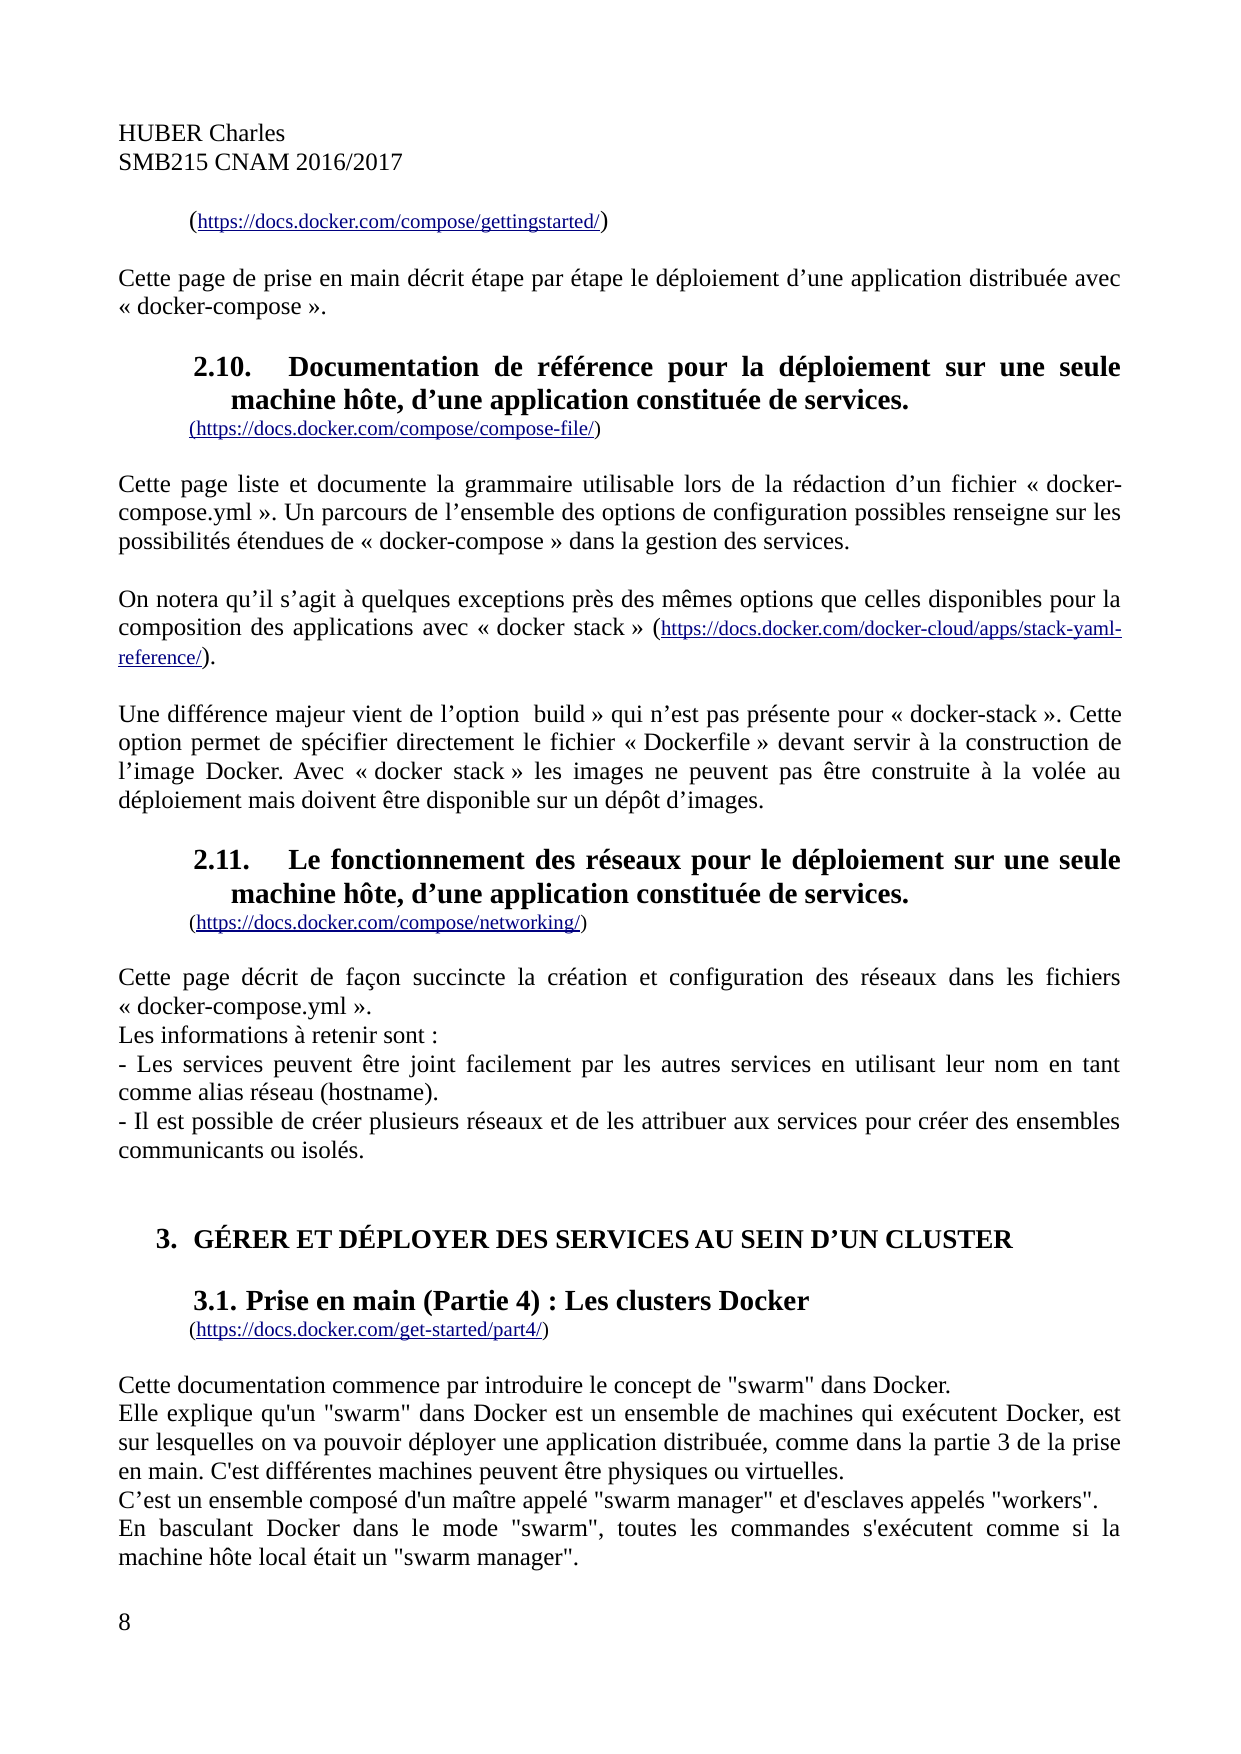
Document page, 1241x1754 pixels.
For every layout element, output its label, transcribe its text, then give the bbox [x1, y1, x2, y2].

text Les informations à retenir sont : [118, 1020, 1122, 1049]
text Elle explique qu'un "swarm" dans Docker est un ensemble de machines qui exécutent Docker, est sur lesquelles on va pouvoir déployer une application distribuée, comme dans la partie 3 de la prise en main. C'est différentes machines peuvent être physiques ou virtuelles. [118, 1398, 1122, 1485]
list Prise en main (Partie 4) : Les clusters Docker [193, 1283, 1122, 1317]
text Cette documentation commence par introduire le concept de "swarm" dans Docker. [118, 1370, 1122, 1398]
text Une différence majeur vient de l’option build » qui n’est pas présente pour « docker-stack ». Cette option permet de spécifier directement le fichier « Dockerfile » devant servir à la construction de l’image Docker. Avec « docker stack » les images ne peuvent pas être construite à la volée au déploiement mais doivent être disponible sur un dépôt d’images. [118, 699, 1122, 814]
text (https://docs.docker.com/compose/gettingstarted/) [118, 205, 1122, 234]
list Le fonctionnement des réseaux pour le déploiement sur une seule machine hôte, d’une application constituée de services. [193, 842, 1122, 909]
text - Les services peuvent être joint facilement par les autres services en utilisant leur nom en tant comme alias réseau (hostname). [118, 1049, 1122, 1106]
text C’est un ensemble composé d'un maître appelé "swarm manager" et d'esclaves appelés "workers". [118, 1485, 1122, 1513]
text (https://docs.docker.com/compose/compose-file/) [189, 416, 1122, 440]
list Documentation de référence pour la déploiement sur une seule machine hôte, d’une application constituée de services. [193, 349, 1122, 416]
list (https://docs.docker.com/compose/networking/) [189, 909, 1122, 934]
text - Il est possible de créer plusieurs réseaux et de les attribuer aux services pour créer des ensembles communicants ou isolés. [118, 1106, 1122, 1164]
list GÉRER ET DÉPLOYER DES SERVICES AU SEIN D’UN CLUSTER [156, 1221, 1122, 1255]
text En basculant Docker dans le mode "swarm", toutes les commandes s'exécutent comme si la machine hôte local était un "swarm manager". [118, 1513, 1122, 1571]
text Cette page de prise en main décrit étape par étape le déploiement d’une application distribuée avec « docker-compose ». [118, 263, 1122, 320]
list (https://docs.docker.com/get-started/part4/) [189, 1317, 1122, 1341]
text On notera qu’il s’agit à quelques exceptions près des mêmes options que celles disponibles pour la composition des applications avec « docker stack » (https://docs.docker.com/docker-cloud/apps/stack-yaml-reference/). [118, 584, 1122, 670]
text Cette page liste et documente la grammaire utilisable lors de la rédaction d’un fichier « docker-compose.yml ». Un parcours de l’ensemble des options de configuration possibles renseigne sur les possibilités étendues de « docker-compose » dans la gestion des services. [118, 469, 1122, 555]
text Cette page décrit de façon succincte la création et configuration des réseaux dans les fichiers « docker-compose.yml ». [118, 962, 1122, 1020]
